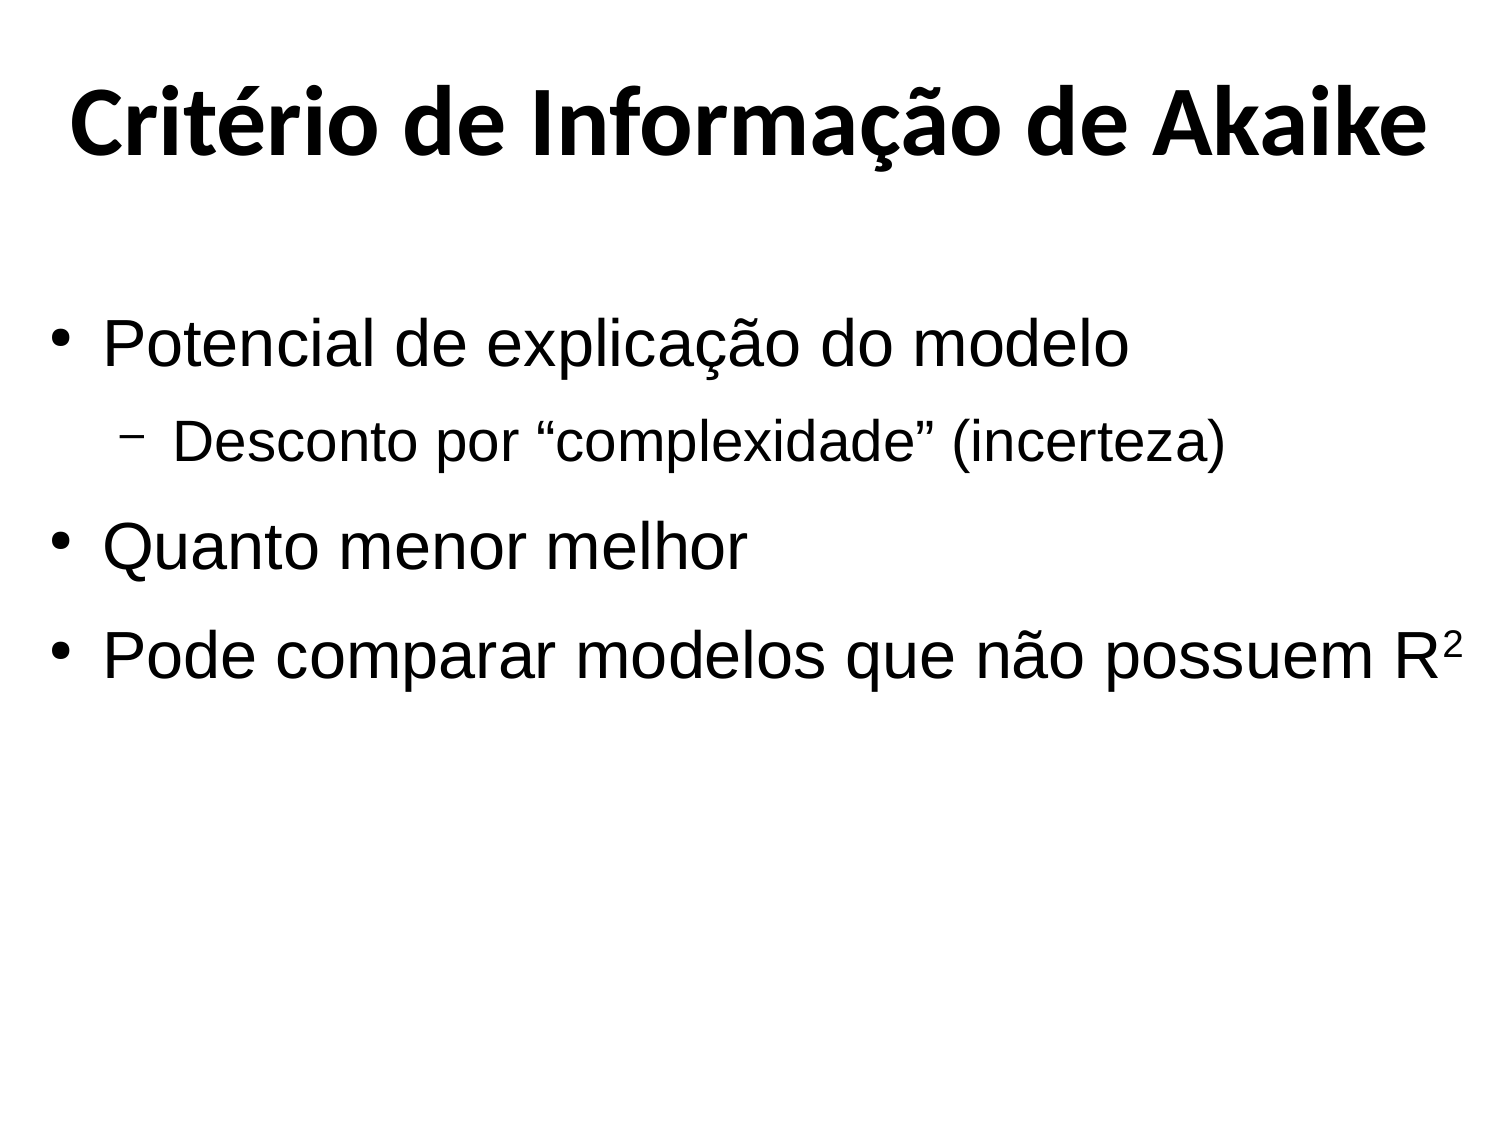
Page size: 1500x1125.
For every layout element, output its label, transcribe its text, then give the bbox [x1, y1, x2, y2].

list Potencial de explicação do modelo Desconto por “complexidade” (incerteza) Quanto menor melhor Pode comparar modelos que não possuem R2 [31, 299, 1477, 1014]
text_box Critério de Informação de Akaike [0, 48, 1500, 185]
